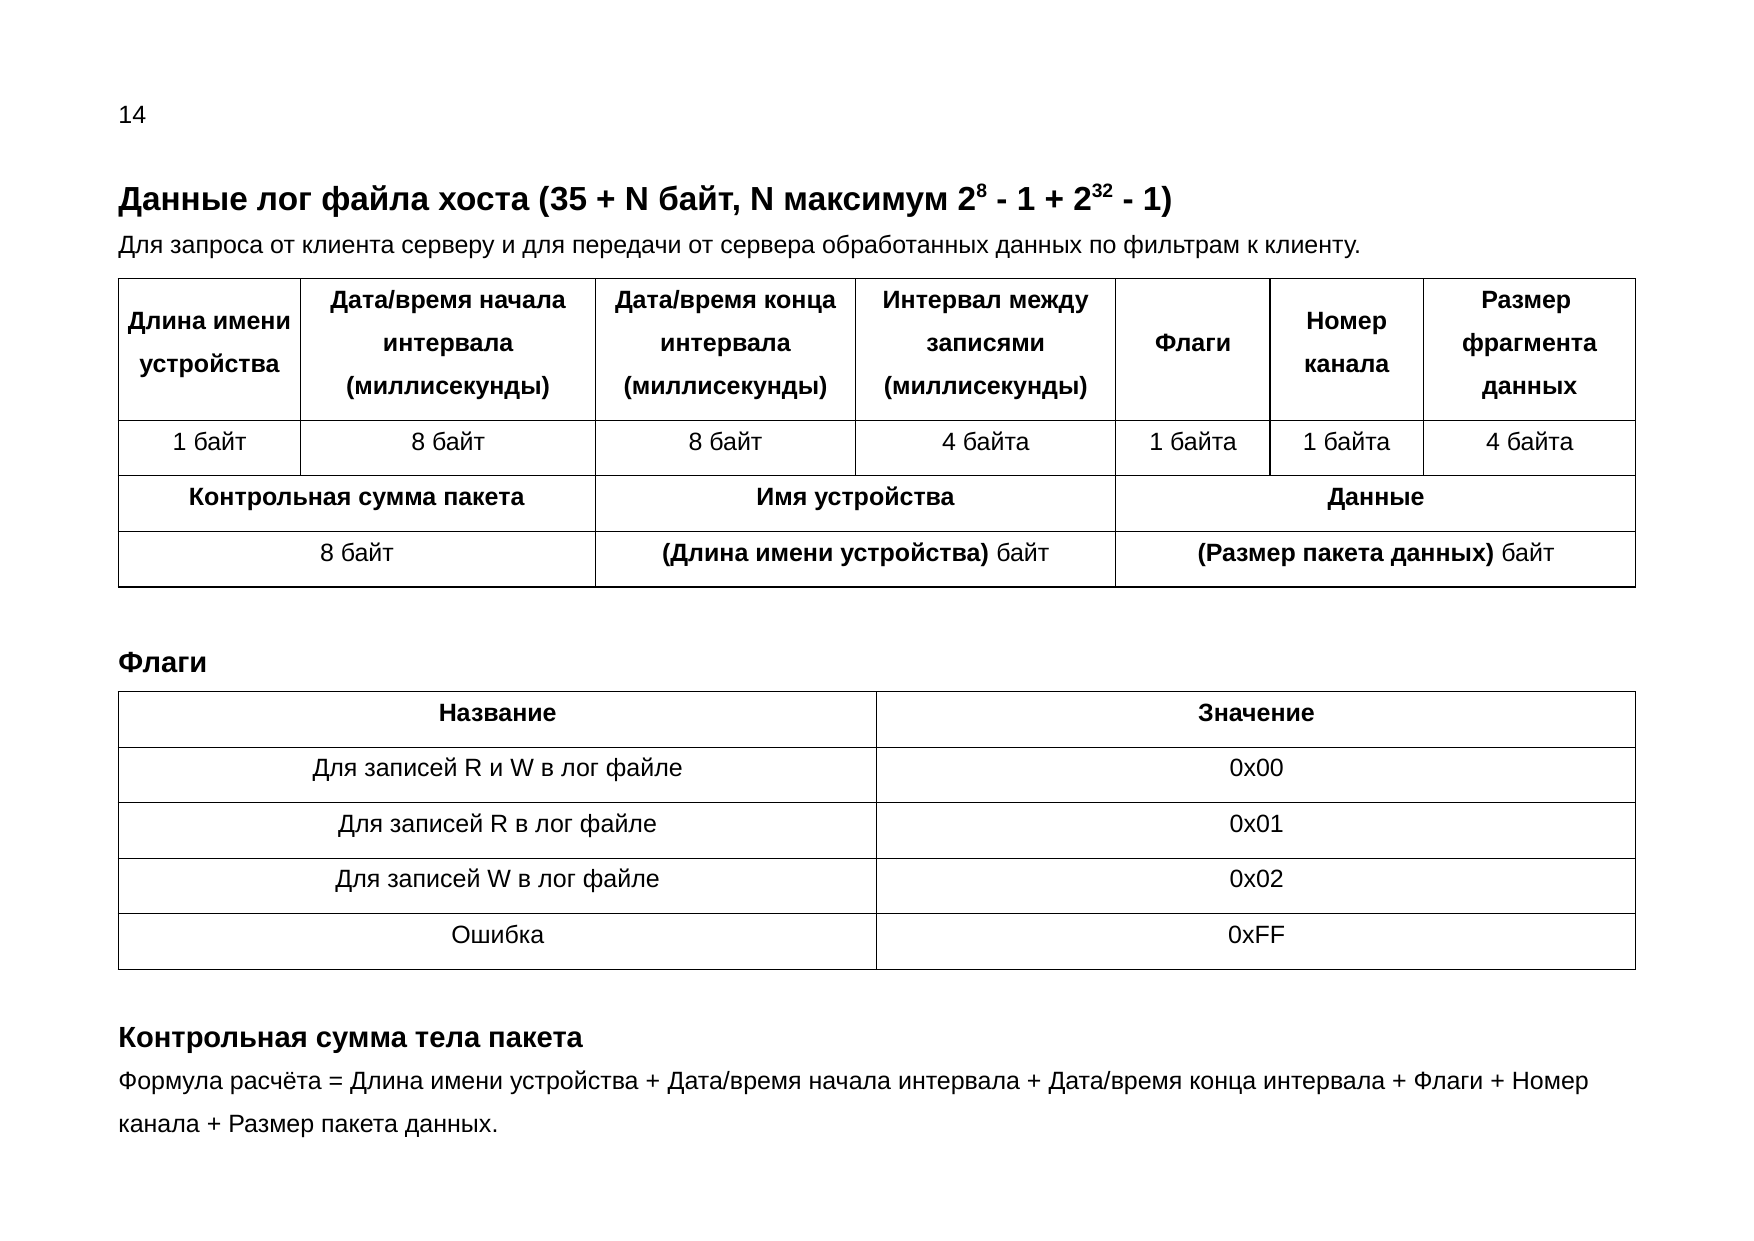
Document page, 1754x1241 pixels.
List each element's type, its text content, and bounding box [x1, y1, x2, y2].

table_cell (Длина имени устройства) байт [596, 532, 1115, 586]
table_cell 1 байта [1116, 421, 1269, 475]
table_cell 0xFF [877, 914, 1635, 969]
subtitle Флаги [118, 645, 1636, 679]
table_cell 8 байт [301, 421, 595, 475]
table_header Название [119, 692, 876, 747]
subtitle Формула расчёта = Длина имени устройства + Дата/время начала интервала + Дата/время конца интервала + Флаги + Номер канала + Размер пакета данных. [118, 1066, 1636, 1138]
table_header Интервал между записями (миллисекунды) [856, 279, 1115, 420]
table_cell 4 байта [856, 421, 1115, 475]
text Для запроса от клиента серверу и для передачи от сервера обработанных данных по фильтрам к клиенту. [118, 230, 1636, 259]
table_header Длина имени устройства [119, 279, 300, 420]
table_cell 8 байт [119, 532, 595, 586]
table_cell (Размер пакета данных) байт [1116, 532, 1635, 586]
table_cell 4 байта [1424, 421, 1635, 475]
table_cell Данные [1116, 476, 1635, 531]
table_header Размер фрагмента данных [1424, 279, 1635, 420]
table_cell 1 байта [1271, 421, 1423, 475]
table_cell 0x00 [877, 748, 1635, 802]
table_header Флаги [1116, 279, 1269, 420]
table_header Дата/время начала интервала (миллисекунды) [301, 279, 595, 420]
subtitle Данные лог файла хоста (35 + N байт, N максимум 28 - 1 + 232 - 1) [118, 179, 1636, 218]
table_cell 1 байт [119, 421, 300, 475]
table_cell 0x01 [877, 803, 1635, 858]
table_header Дата/время конца интервала (миллисекунды) [596, 279, 855, 420]
table_cell Для записей W в лог файле [119, 859, 876, 913]
table_cell Ошибка [119, 914, 876, 969]
table_cell Для записей R в лог файле [119, 803, 876, 858]
table_header Значение [877, 692, 1635, 747]
table_cell 8 байт [596, 421, 855, 475]
subtitle Контрольная сумма тела пакета [118, 1020, 1636, 1054]
table_cell Контрольная сумма пакета [119, 476, 595, 531]
table_cell Имя устройства [596, 476, 1115, 531]
table_header Номер канала [1271, 279, 1423, 420]
table_cell 0x02 [877, 859, 1635, 913]
table_cell Для записей R и W в лог файле [119, 748, 876, 802]
